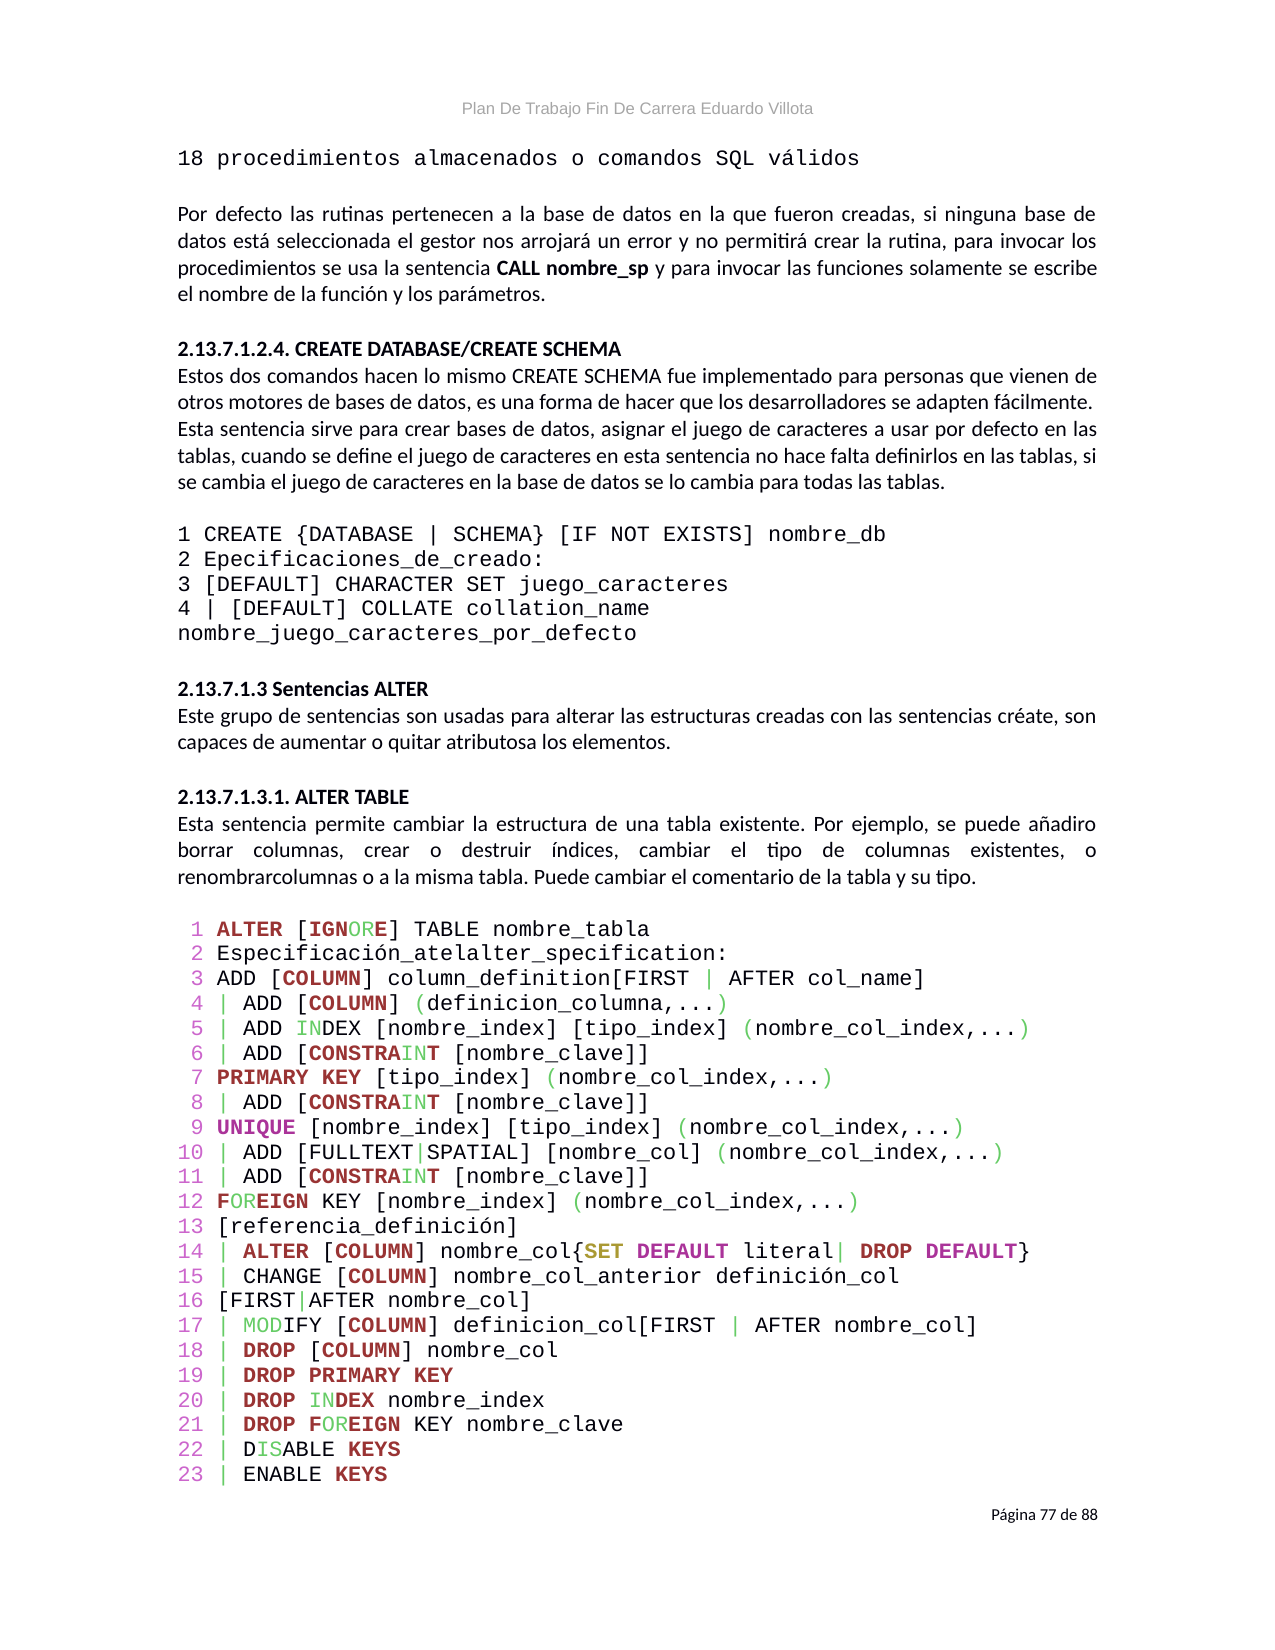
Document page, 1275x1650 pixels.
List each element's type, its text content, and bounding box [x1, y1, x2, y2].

text Esta sentencia sirve para crear bases de datos, asignar el juego de caracteres a usar por defecto en las tablas, cuando se define el juego de caracteres en esta sentencia no hace falta definirlos en las tablas, si se cambia el juego de caracteres en la base de datos se lo cambia para todas las tablas. [177, 415, 1098, 495]
text 2.13.7.1.2.4. CREATE DATABASE/CREATE SCHEMA [177, 335, 1098, 362]
text 2.13.7.1.3 Sentencias ALTER [177, 675, 1098, 702]
text 1 CREATE {DATABASE | SCHEMA} [IF NOT EXISTS] nombre_db [177, 523, 1098, 548]
text 4 | ADD [COLUMN] (definicion_columna,...) [177, 992, 1098, 1017]
text Estos dos comandos hacen lo mismo CREATE SCHEMA fue implementado para personas que vienen de otros motores de bases de datos, es una forma de hacer que los desarrolladores se adapten fácilmente. [177, 362, 1098, 415]
text 23 | ENABLE KEYS [177, 1463, 1098, 1488]
text 4 | [DEFAULT] COLLATE collation_name nombre_juego_caracteres_por_defecto [177, 597, 1098, 647]
text 2 Especificación_atelalter_specification: [177, 943, 1098, 967]
text 9 UNIQUE [nombre_index] [tipo_index] (nombre_col_index,...) [177, 1116, 1098, 1141]
text 15 | CHANGE [COLUMN] nombre_col_anterior definición_col [177, 1265, 1098, 1290]
text Por defecto las rutinas pertenecen a la base de datos en la que fueron creadas, si ninguna base de datos está seleccionada el gestor nos arrojará un error y no permitirá crear la rutina, para invocar los procedimientos se usa la sentencia CALL nombre_sp y para invocar las funciones solamente se escribe el nombre de la función y los parámetros. [177, 200, 1098, 307]
text 20 | DROP INDEX nombre_index [177, 1389, 1098, 1414]
text 2.13.7.1.3.1. ALTER TABLE [177, 783, 1098, 810]
text 6 | ADD [CONSTRAINT [nombre_clave]] [177, 1042, 1098, 1067]
text 12 FOREIGN KEY [nombre_index] (nombre_col_index,...) [177, 1191, 1098, 1215]
text 5 | ADD INDEX [nombre_index] [tipo_index] (nombre_col_index,...) [177, 1017, 1098, 1042]
text 8 | ADD [CONSTRAINT [nombre_clave]] [177, 1091, 1098, 1116]
text 13 [referencia_definición] [177, 1215, 1098, 1240]
text 14 | ALTER [COLUMN] nombre_col{SET DEFAULT literal| DROP DEFAULT} [177, 1240, 1098, 1265]
text 3 [DEFAULT] CHARACTER SET juego_caracteres [177, 573, 1098, 597]
text 21 | DROP FOREIGN KEY nombre_clave [177, 1414, 1098, 1438]
text 2 Epecificaciones_de_creado: [177, 548, 1098, 573]
text 17 | MODIFY [COLUMN] definicion_col[FIRST | AFTER nombre_col] [177, 1314, 1098, 1339]
text 3 ADD [COLUMN] column_definition[FIRST | AFTER col_name] [177, 967, 1098, 992]
text 19 | DROP PRIMARY KEY [177, 1364, 1098, 1389]
text Esta sentencia permite cambiar la estructura de una tabla existente. Por ejemplo, se puede añadiro borrar columnas, crear o destruir índices, cambiar el tipo de columnas existentes, o renombrarcolumnas o a la misma tabla. Puede cambiar el comentario de la tabla y su tipo. [177, 810, 1098, 890]
text 18 procedimientos almacenados o comandos SQL válidos [177, 148, 1098, 172]
text 16 [FIRST|AFTER nombre_col] [177, 1290, 1098, 1314]
text 7 PRIMARY KEY [tipo_index] (nombre_col_index,...) [177, 1067, 1098, 1091]
text 18 | DROP [COLUMN] nombre_col [177, 1339, 1098, 1364]
text 1 ALTER [IGNORE] TABLE nombre_tabla [177, 918, 1098, 943]
text Este grupo de sentencias son usadas para alterar las estructuras creadas con las sentencias créate, son capaces de aumentar o quitar atributosa los elementos. [177, 702, 1098, 755]
text 11 | ADD [CONSTRAINT [nombre_clave]] [177, 1166, 1098, 1191]
text 10 | ADD [FULLTEXT|SPATIAL] [nombre_col] (nombre_col_index,...) [177, 1141, 1098, 1166]
text 22 | DISABLE KEYS [177, 1438, 1098, 1463]
